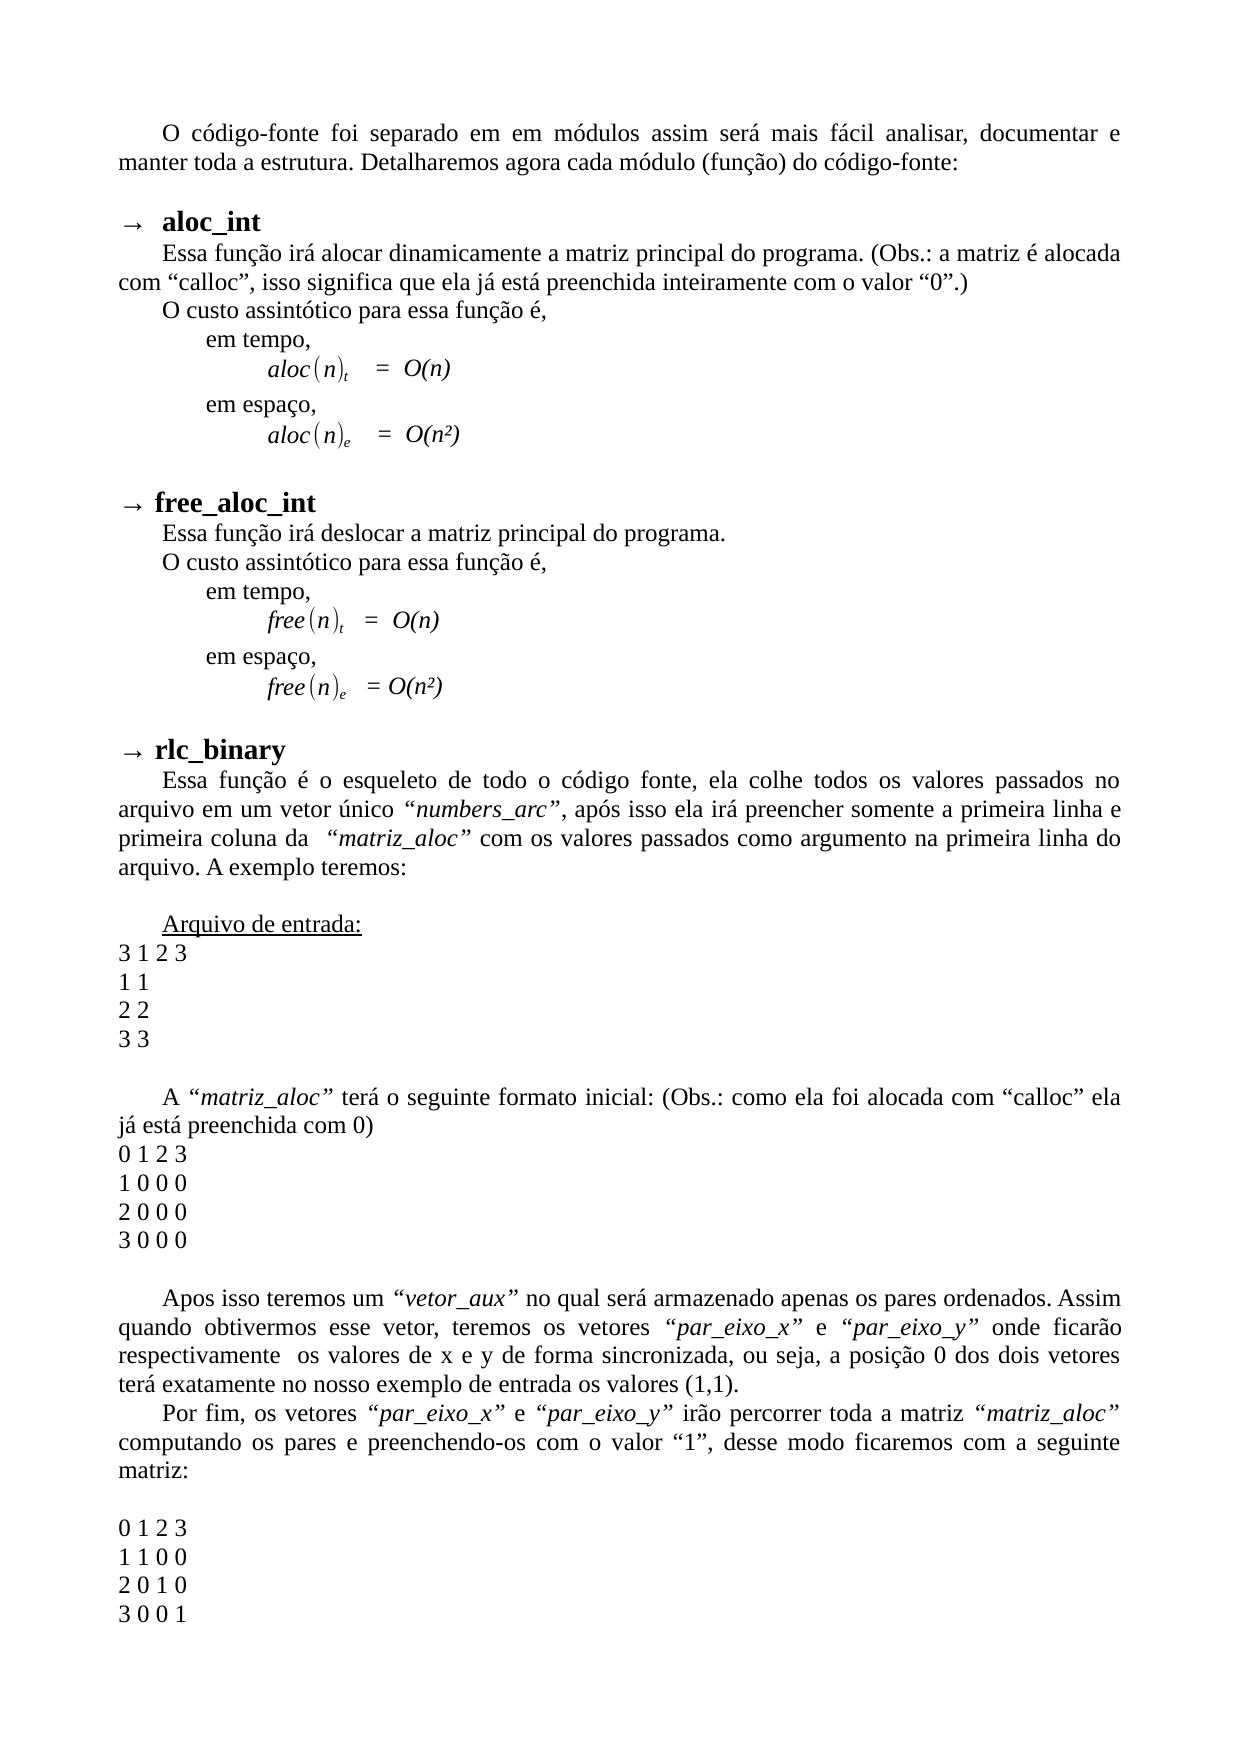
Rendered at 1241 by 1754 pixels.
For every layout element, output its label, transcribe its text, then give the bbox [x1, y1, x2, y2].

text → rlc_binary [118, 732, 1122, 766]
text 2 2 [118, 996, 1122, 1024]
text → aloc_int [118, 204, 1122, 238]
text 1 1 0 0 [118, 1542, 1122, 1571]
text 2 0 0 0 [118, 1197, 1122, 1226]
text Por fim, os vetores “par_eixo_x” e “par_eixo_y” irão percorrer toda a matriz “matriz_aloc” computando os pares e preenchendo-os com o valor “1”, desse modo ficaremos com a seguinte matriz: [118, 1398, 1122, 1484]
text → free_aloc_int [118, 485, 1122, 518]
text 1 0 0 0 [118, 1168, 1122, 1197]
text O código-fonte foi separado em em módulos assim será mais fácil analisar, documentar e manter toda a estrutura. Detalharemos agora cada módulo (função) do código-fonte: [118, 118, 1122, 176]
text 0 1 2 3 [118, 1139, 1122, 1168]
text em tempo, [118, 576, 1122, 605]
text 3 0 0 1 [118, 1599, 1122, 1628]
text Arquivo de entrada: [118, 909, 1122, 938]
text 3 1 2 3 [118, 938, 1122, 967]
text em espaço, [118, 637, 1122, 671]
text = O(n) [118, 605, 1122, 637]
text = O(n²) [118, 419, 1122, 451]
text 3 3 [118, 1024, 1122, 1053]
text = O(n²) [118, 671, 1122, 703]
text Essa função irá deslocar a matriz principal do programa. [118, 518, 1122, 547]
text O custo assintótico para essa função é, [118, 295, 1122, 324]
text Apos isso teremos um “vetor_aux” no qual será armazenado apenas os pares ordenados. Assim quando obtivermos esse vetor, teremos os vetores “par_eixo_x” e “par_eixo_y” onde ficarão respectivamente os valores de x e y de forma sincronizada, ou seja, a posição 0 dos dois vetores terá exatamente no nosso exemplo de entrada os valores (1,1). [118, 1283, 1122, 1398]
text 3 0 0 0 [118, 1226, 1122, 1254]
text 0 1 2 3 [118, 1513, 1122, 1542]
text O custo assintótico para essa função é, [118, 547, 1122, 576]
text Essa função irá alocar dinamicamente a matriz principal do programa. (Obs.: a matriz é alocada com “calloc”, isso significa que ela já está preenchida inteiramente com o valor “0”.) [118, 238, 1122, 295]
text 1 1 [118, 967, 1122, 996]
text A “matriz_aloc” terá o seguinte formato inicial: (Obs.: como ela foi alocada com “calloc” ela já está preenchida com 0) [118, 1082, 1122, 1139]
text em espaço, [118, 385, 1122, 419]
text Essa função é o esqueleto de todo o código fonte, ela colhe todos os valores passados no arquivo em um vetor único “numbers_arc”, após isso ela irá preencher somente a primeira linha e primeira coluna da “matriz_aloc” com os valores passados como argumento na primeira linha do arquivo. A exemplo teremos: [118, 766, 1122, 881]
text = O(n) [118, 353, 1122, 385]
text 2 0 1 0 [118, 1571, 1122, 1599]
text em tempo, [118, 324, 1122, 353]
